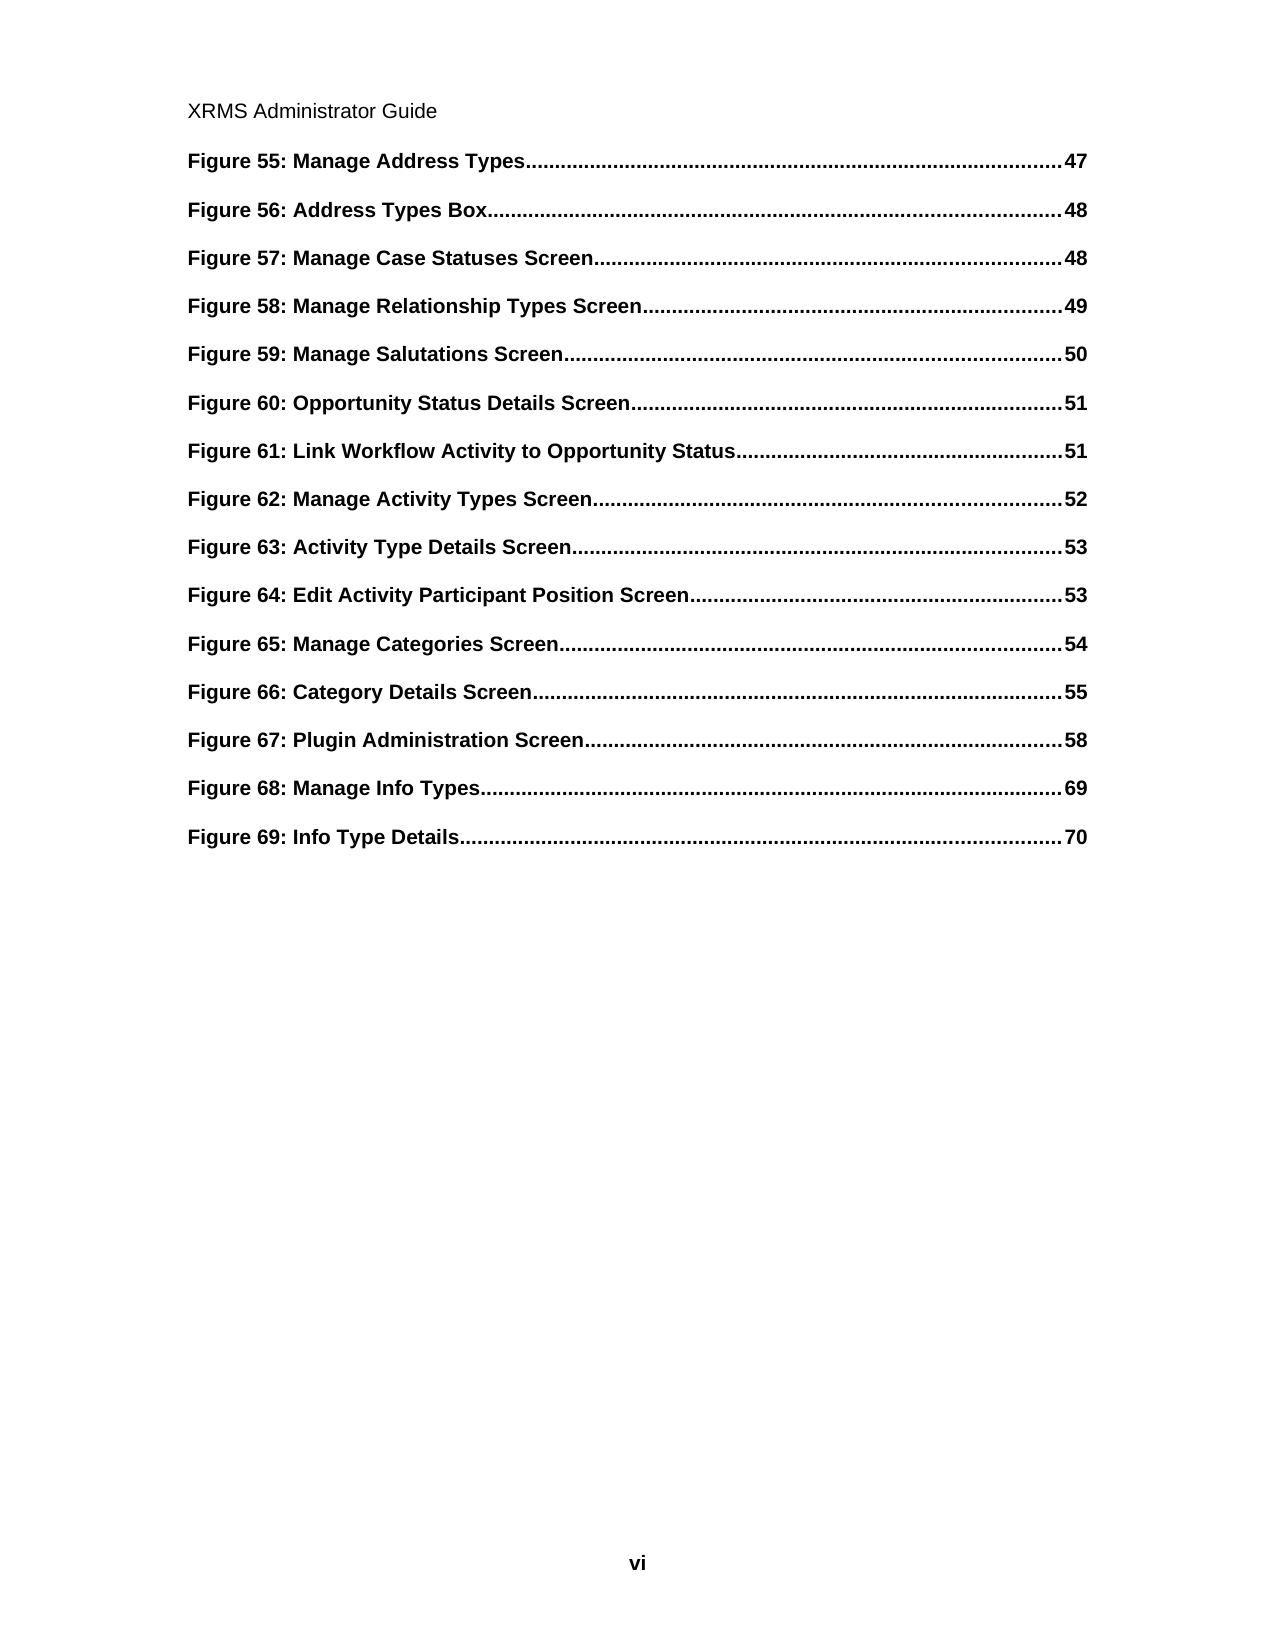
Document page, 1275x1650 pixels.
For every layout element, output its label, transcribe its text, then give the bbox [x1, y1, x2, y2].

text Figure 60: Opportunity Status Details Screen 51 [187, 391, 1087, 414]
text Figure 57: Manage Case Statuses Screen 48 [187, 246, 1087, 270]
text Figure 64: Edit Activity Participant Position Screen 53 [187, 584, 1087, 607]
text Figure 58: Manage Relationship Types Screen 49 [187, 295, 1087, 318]
text Figure 55: Manage Address Types 47 [187, 150, 1087, 173]
text Figure 65: Manage Categories Screen 54 [187, 632, 1087, 656]
text Figure 68: Manage Info Types 69 [187, 777, 1087, 800]
text Figure 56: Address Types Box 48 [187, 198, 1087, 221]
text Figure 69: Info Type Details 70 [187, 825, 1087, 848]
text Figure 59: Manage Salutations Screen 50 [187, 343, 1087, 366]
text Figure 62: Manage Activity Types Screen 52 [187, 488, 1087, 511]
text Figure 61: Link Workflow Activity to Opportunity Status 51 [187, 439, 1087, 463]
text Figure 63: Activity Type Details Screen 53 [187, 536, 1087, 559]
text Figure 66: Category Details Screen 55 [187, 681, 1087, 704]
text Figure 67: Plugin Administration Screen 58 [187, 729, 1087, 752]
